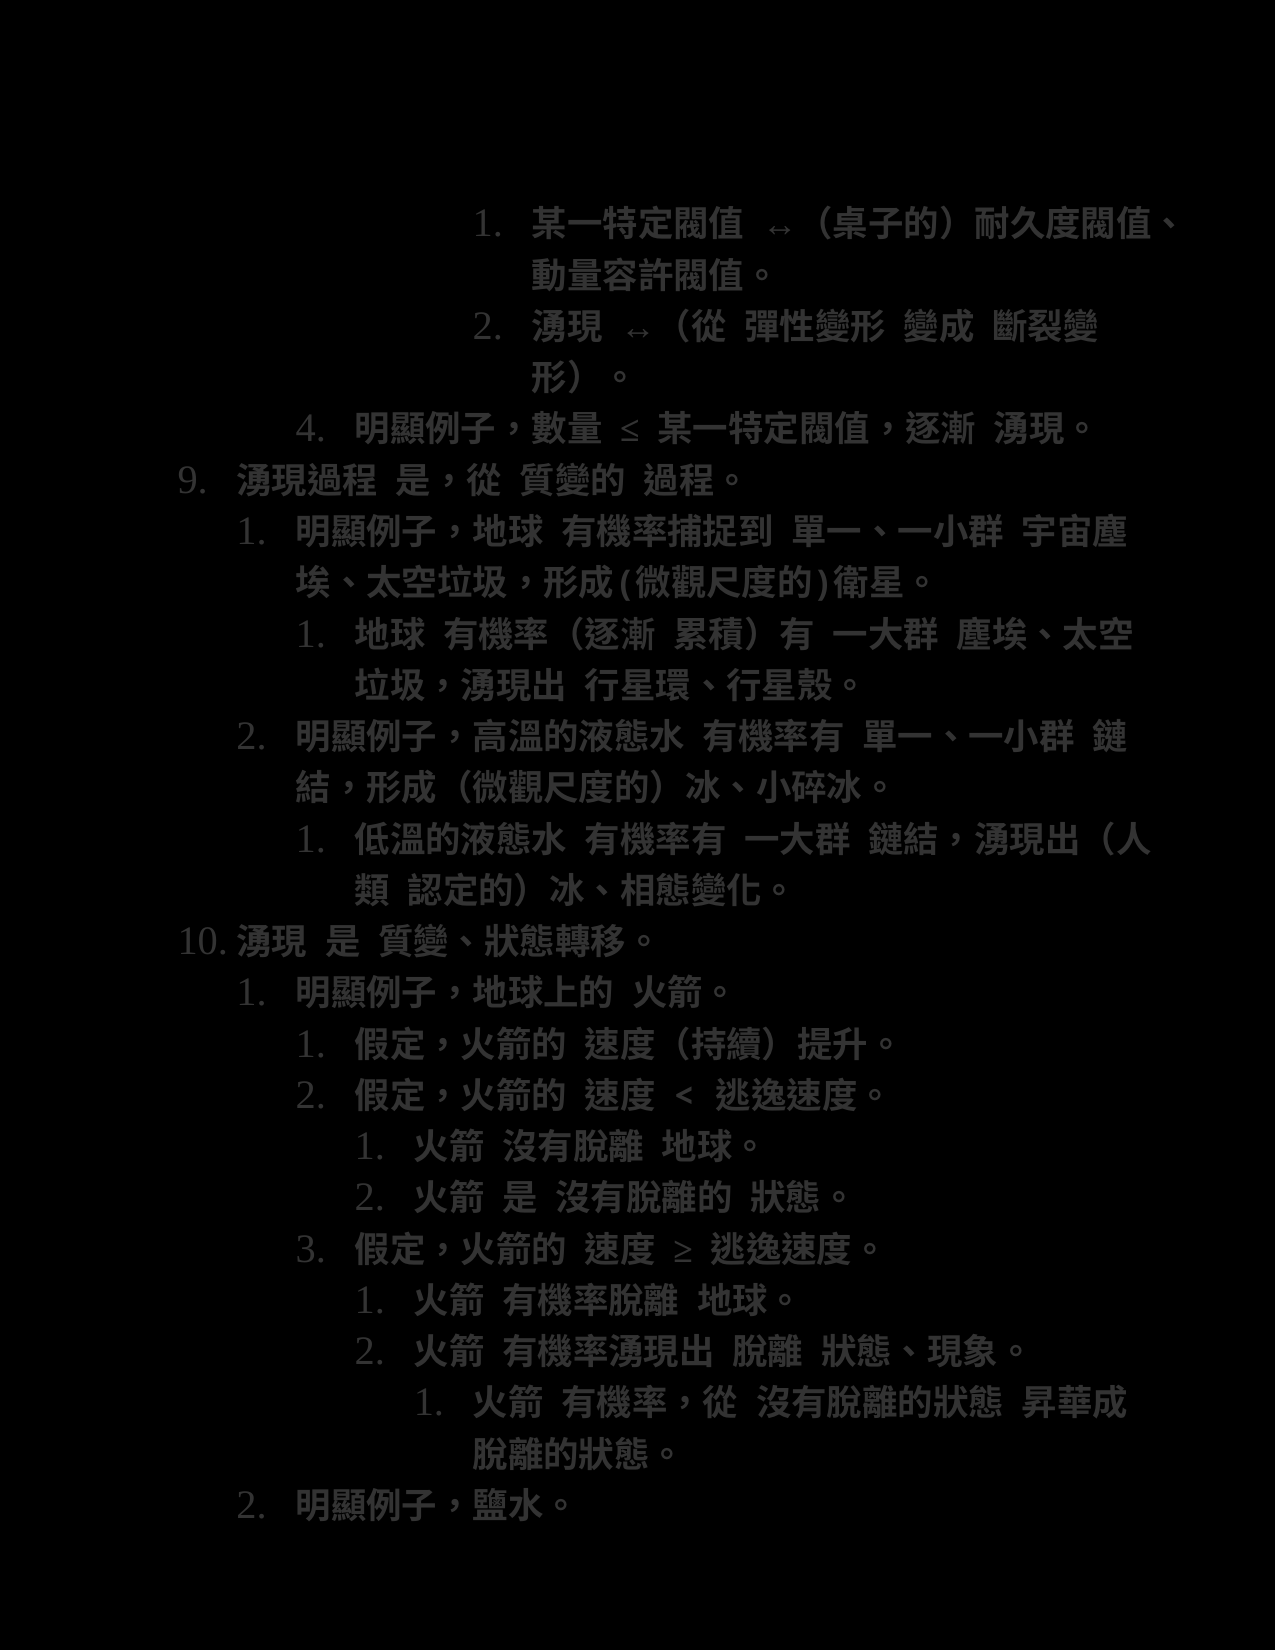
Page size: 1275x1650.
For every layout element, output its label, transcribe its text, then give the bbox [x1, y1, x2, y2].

list 明顯例子，數量 ≤ 某一特定閥值，逐漸 湧現。 [295, 401, 1157, 452]
list 火箭 沒有脫離 地球。 [354, 1118, 1157, 1170]
list 低溫的液態水 有機率有 一大群 鏈結，湧現出（人類 認定的）冰、相態變化。 [295, 811, 1157, 913]
list 湧現過程 是，從 質變的 過程。 [177, 452, 1157, 503]
list 假定，火箭的 速度（持續）提升。 [295, 1016, 1157, 1067]
list 假定，火箭的 速度 < 逃逸速度。 [295, 1067, 1157, 1118]
list 明顯例子，高溫的液態水 有機率有 單一、一小群 鏈結，形成（微觀尺度的）冰、小碎冰。 [236, 708, 1157, 811]
list 火箭 有機率脫離 地球。 [354, 1272, 1157, 1323]
list 火箭 是 沒有脫離的 狀態。 [354, 1170, 1157, 1221]
list 明顯例子，鹽水。 [236, 1477, 1157, 1528]
list 明顯例子，地球上的 火箭。 [236, 965, 1157, 1016]
list 假定，火箭的 速度 ≥ 逃逸速度。 [295, 1221, 1157, 1272]
list 火箭 有機率湧現出 脫離 狀態、現象。 [354, 1323, 1157, 1375]
list 某一特定閥值 ↔（桌子的）耐久度閥值、動量容許閥值。 [472, 196, 1157, 298]
list 地球 有機率（逐漸 累積）有 一大群 塵埃、太空垃圾，湧現出 行星環、行星殼。 [295, 606, 1157, 708]
list 明顯例子，地球 有機率捕捉到 單一、一小群 宇宙塵埃、太空垃圾，形成(微觀尺度的)衛星。 [236, 503, 1157, 606]
list 火箭 有機率，從 沒有脫離的狀態 昇華成 脫離的狀態。 [413, 1375, 1157, 1477]
list 湧現 是 質變、狀態轉移。 [177, 913, 1157, 965]
list 湧現 ↔（從 彈性變形 變成 斷裂變形）。 [472, 298, 1157, 401]
